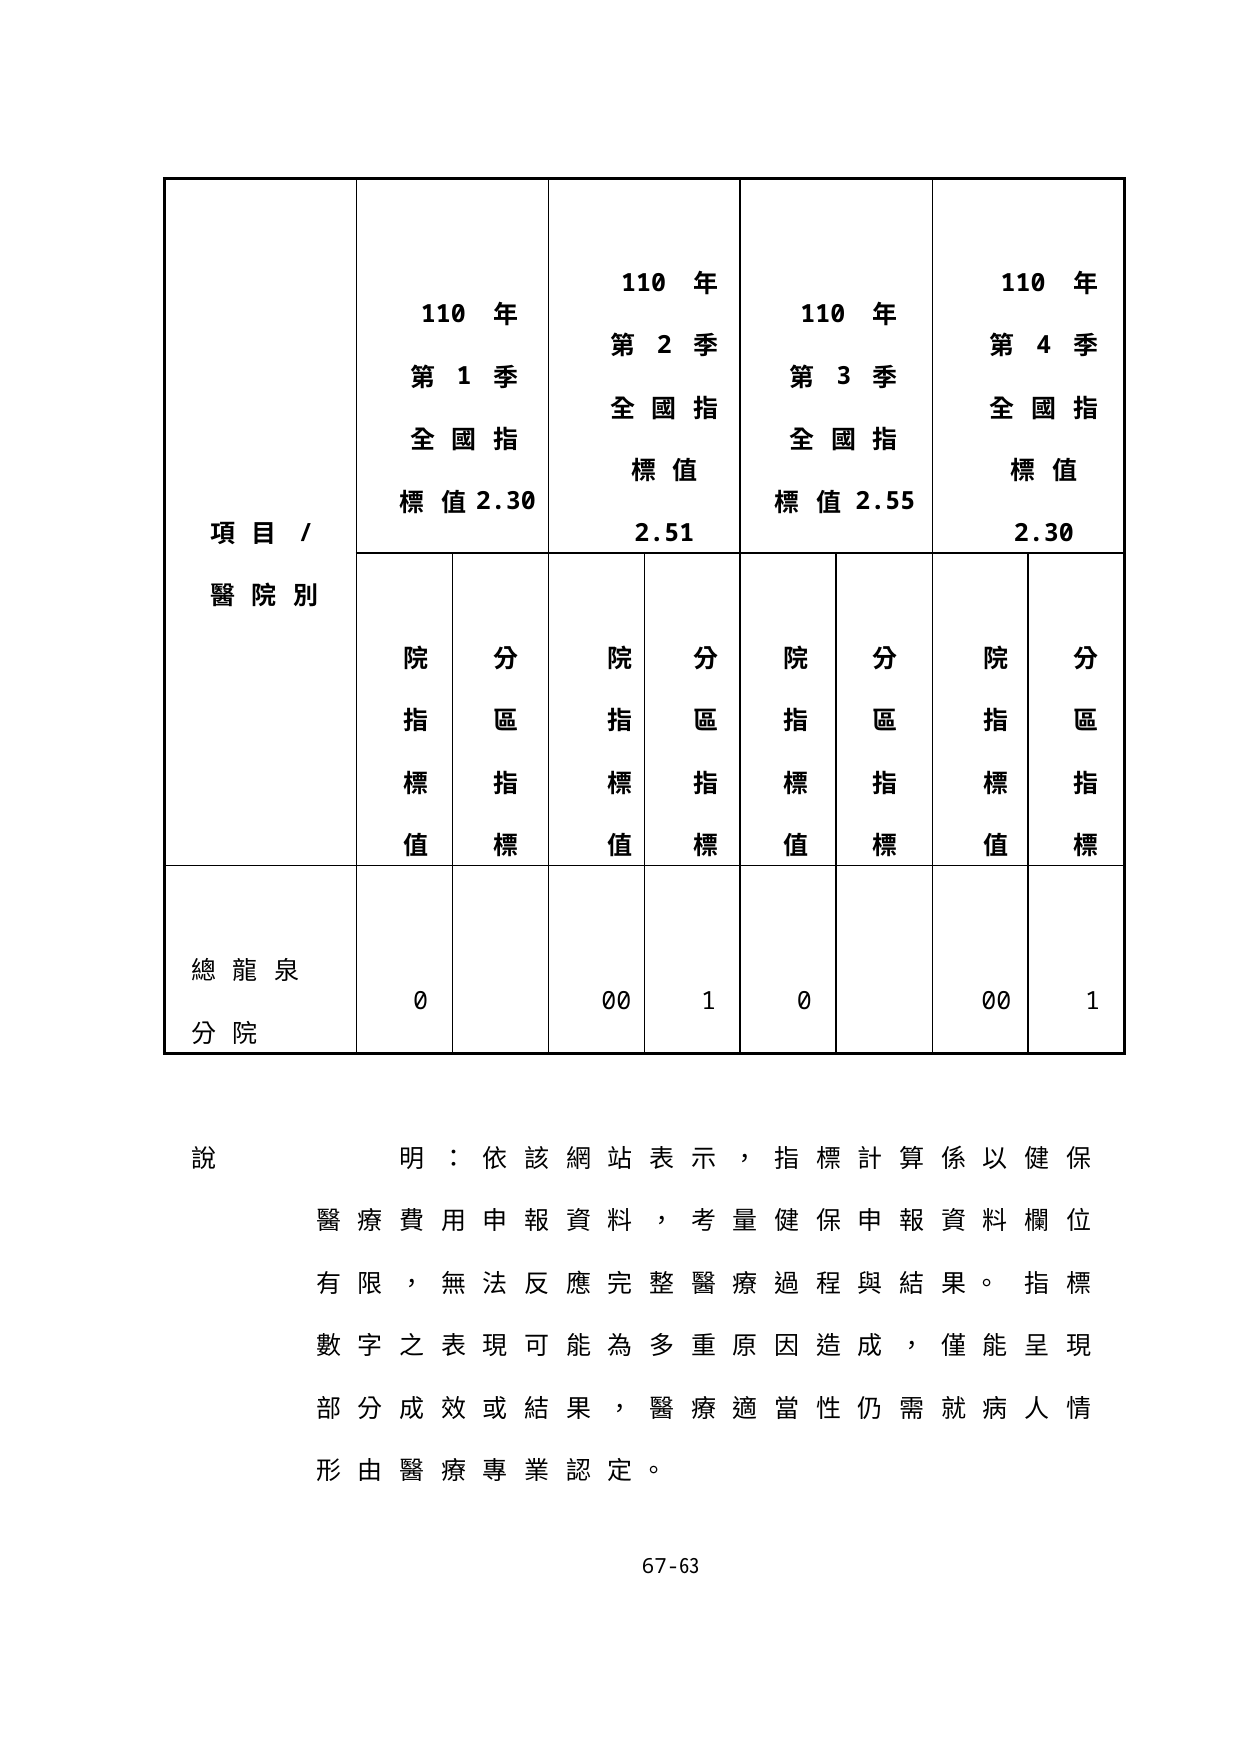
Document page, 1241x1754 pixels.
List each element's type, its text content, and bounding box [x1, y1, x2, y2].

table_cell 0 [357, 866, 452, 1052]
text 說 明：依該網站表示，指標計算係以健保醫療費用申報資料，考量健保申報資料欄位有限，無法反應完整醫療過程與結果。指標數字之表現可能為多重原因造成，僅能呈現部分成效或結果，醫療適當性仍需就病人情形由醫療專業認定。 [153, 1115, 1102, 1490]
table_cell 分區指標 [1029, 554, 1123, 865]
table_cell [453, 866, 548, 1052]
table_header 110年第2季全國指標值2.51 [549, 180, 739, 552]
table_cell 0 [741, 866, 835, 1052]
table_cell 院指標值 [549, 554, 644, 865]
table_cell [837, 866, 932, 1052]
table_cell 總龍泉分院 [166, 866, 356, 1052]
table_cell 分區指標 [645, 554, 739, 865]
table_cell 1 [645, 866, 739, 1052]
table_cell 分區指標 [837, 554, 932, 865]
table_cell 分區指標 [453, 554, 548, 865]
table_cell 1 [1029, 866, 1123, 1052]
table_header 110年第1季全國指標值2.30 [357, 180, 548, 552]
table_cell 院指標值 [933, 554, 1027, 865]
table_cell 00 [549, 866, 644, 1052]
table_header 110年第3季全國指標值2.55 [741, 180, 932, 552]
table_header 110年第4季全國指標值2.30 [933, 180, 1123, 552]
table_cell 00 [933, 866, 1027, 1052]
table_cell 院指標值 [741, 554, 835, 865]
table_cell 院指標值 [357, 554, 452, 865]
table_header 項目/醫院別 [166, 180, 356, 865]
